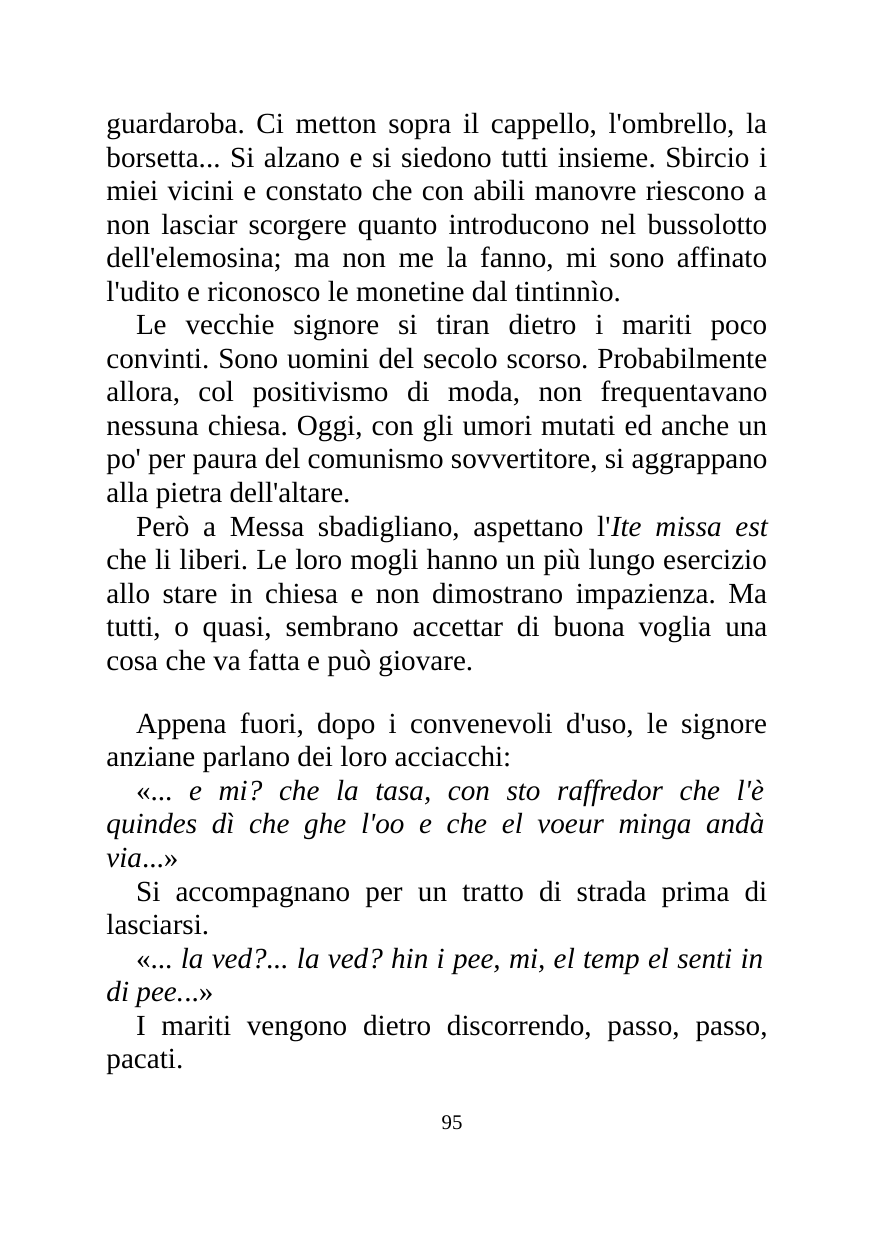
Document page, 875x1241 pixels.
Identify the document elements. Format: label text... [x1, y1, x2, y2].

text Però a Messa sbadigliano, aspettano l'Ite missa est che li liberi. Le loro mogli hanno un più lungo esercizio allo stare in chiesa e non dimostrano impazienza. Ma tutti, o quasi, sembrano accettar di buona voglia una cosa che va fatta e può giovare. [106, 509, 768, 676]
text «... la ved?... la ved? hin i pee, mi, el temp el senti in di pee...» [106, 941, 768, 1008]
text Si accompagnano per un tratto di strada prima di lasciarsi. [106, 874, 768, 941]
text guardaroba. Ci metton sopra il cappello, l'ombrello, la borsetta... Si alzano e si siedono tutti insieme. Sbircio i miei vicini e constato che con abili manovre riescono a non lasciar scorgere quanto introducono nel bussolotto dell'elemosina; ma non me la fanno, mi sono affinato l'udito e riconosco le monetine dal tintinnìo. [106, 106, 768, 307]
text I mariti vengono dietro discorrendo, passo, passo, pacati. [106, 1008, 768, 1075]
text «... e mi? che la tasa, con sto raffredor che l'è quindes dì che ghe l'oo e che el voeur minga andà via...» [106, 773, 768, 874]
text Appena fuori, dopo i convenevoli d'uso, le signore anziane parlano dei loro acciacchi: [106, 706, 768, 773]
text Le vecchie signore si tiran dietro i mariti poco convinti. Sono uomini del secolo scorso. Probabilmente allora, col positivismo di moda, non frequentavano nessuna chiesa. Oggi, con gli umori mutati ed anche un po' per paura del comunismo sovvertitore, si aggrappano alla pietra dell'altare. [106, 307, 768, 509]
